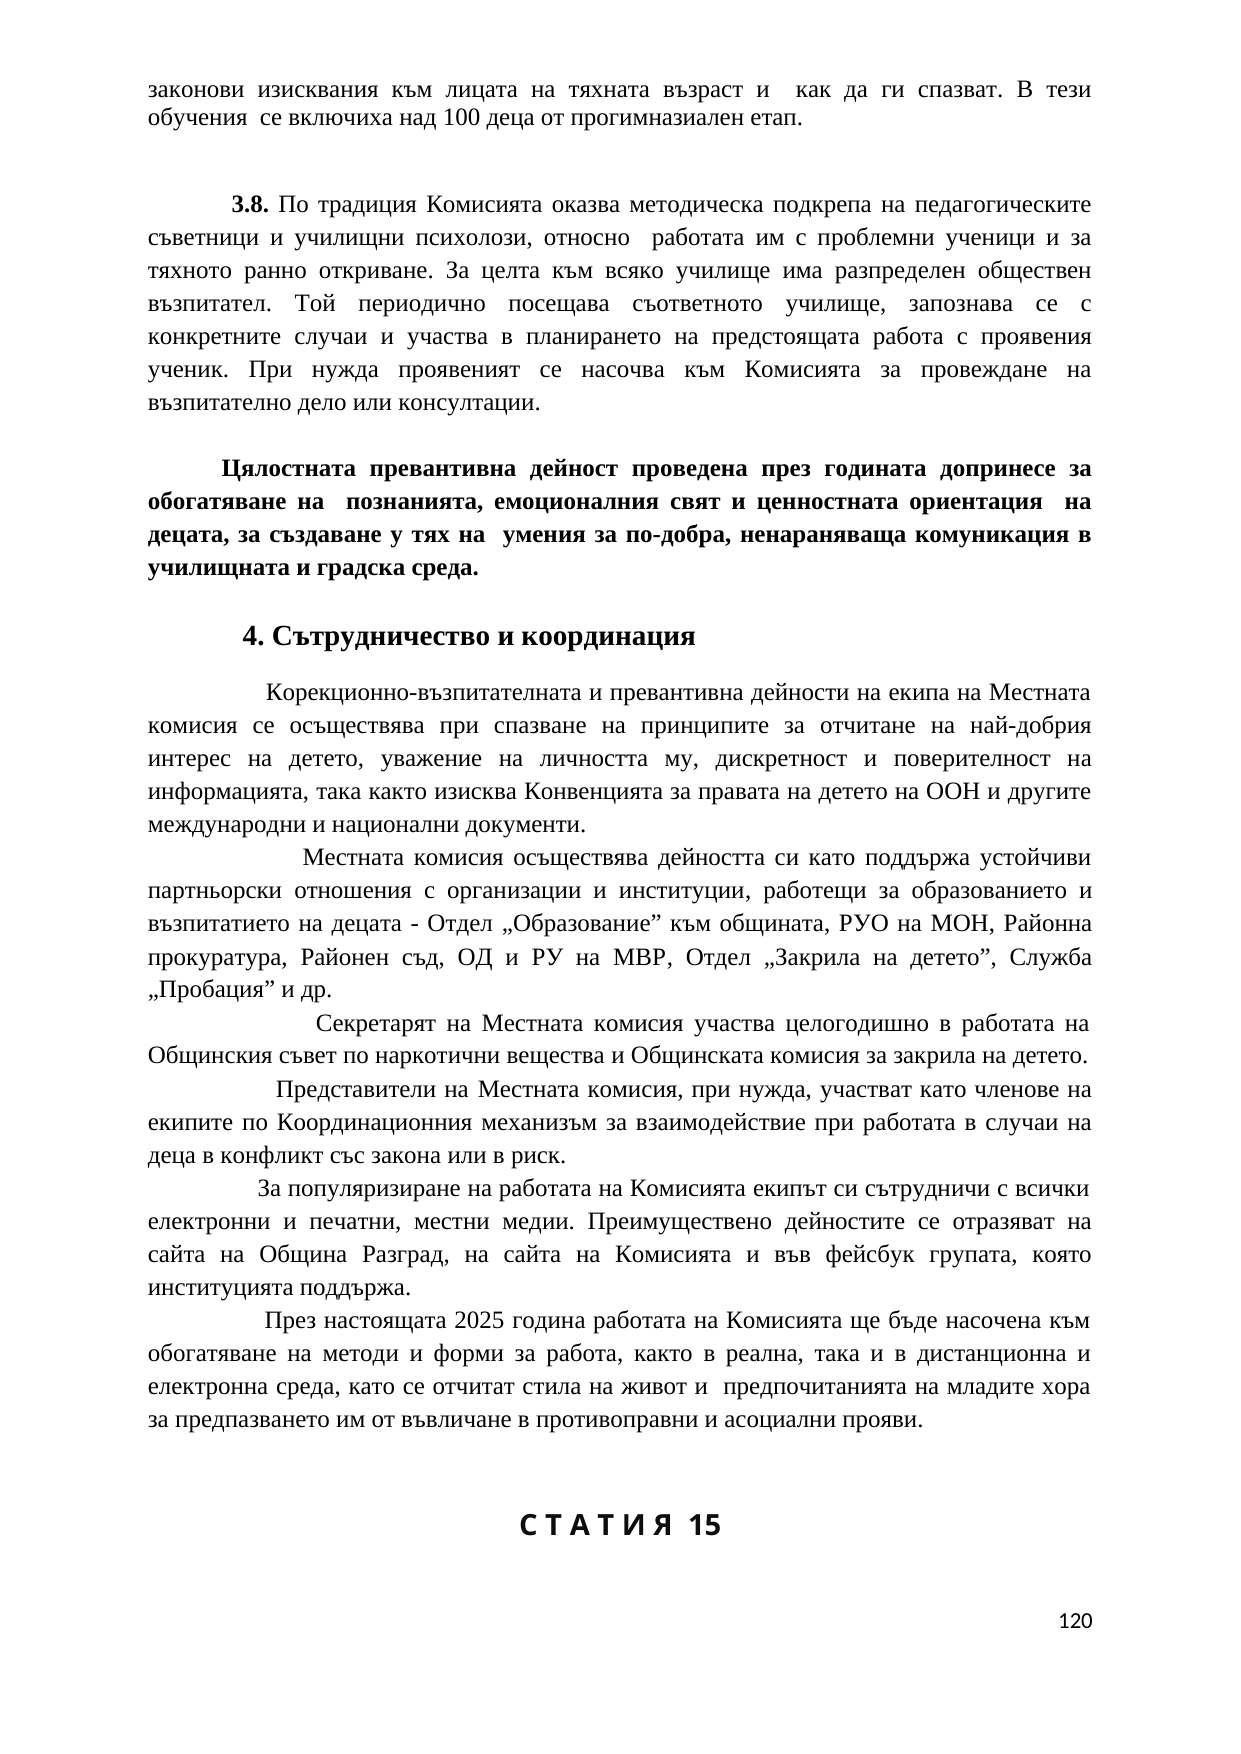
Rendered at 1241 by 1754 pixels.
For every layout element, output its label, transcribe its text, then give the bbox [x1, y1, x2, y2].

text законови изисквания към лицата на тяхната възраст и как да ги спазват. В тези обучения се включиха над 100 деца от прогимназиален етап. [148, 74, 1093, 131]
text През настоящата 2025 година работата на Комисията ще бъде насочена към обогатяване на методи и форми за работа, както в реална, така и в дистанционна и електронна среда, като се отчитат стила на живот и предпочитанията на младите хора за предпазването им от въвличане в противоправни и асоциални прояви. [148, 1305, 1093, 1433]
text 3.8. По традиция Комисията оказва методическа подкрепа на педагогическите съветници и училищни психолози, относно работата им с проблемни ученици и за тяхното ранно откриване. За целта към всяко училище има разпределен обществен възпитател. Той периодично посещава съответното училище, запознава се с конкретните случаи и участва в планирането на предстоящата работа с проявения ученик. При нужда проявеният се насочва към Комисията за провеждане на възпитателно дело или консултации. [148, 189, 1093, 416]
text Цялостната превантивна дейност проведена през годината допринесе за обогатяване на познанията, емоционалния свят и ценностната ориентация на децата, за създаване у тях на умения за по-добра, ненараняваща комуникация в училищната и градска среда. [148, 453, 1093, 581]
text Корекционно-възпитателната и превантивна дейности на екипа на Местната комисия се осъществява при спазване на принципите за отчитане на най-добрия интерес на детето, уважение на личността му, дискретност и поверителност на информацията, така както изисква Конвенцията за правата на детето на ООН и другите международни и национални документи. [148, 677, 1093, 838]
text Секретарят на Местната комисия участва целогодишно в работата на Общинския съвет по наркотични вещества и Общинската комисия за закрила на детето. [148, 1008, 1093, 1069]
text За популяризиране на работата на Комисията екипът си сътрудничи с всички електронни и печатни, местни медии. Преимуществено дейностите се отразяват на сайта на Община Разград, на сайта на Комисията и във фейсбук групата, която институцията поддържа. [148, 1173, 1093, 1301]
text Местната комисия осъществява дейността си като поддържа устойчиви партньорски отношения с организации и институции, работещи за образованието и възпитатието на децата - Отдел „Образование” към общината, РУО на МОН, Районна прокуратура, Районен съд, ОД и РУ на МВР, Отдел „Закрила на детето”, Служба „Пробация” и др. [148, 842, 1093, 1003]
text С Т А Т И Я 15 [148, 1504, 1093, 1544]
text 4. Сътрудничество и координация [148, 618, 1093, 652]
text Представители на Местната комисия, при нужда, участват като членове на екипите по Координационния механизъм за взаимодействие при работата в случаи на деца в конфликт със закона или в риск. [148, 1074, 1093, 1168]
